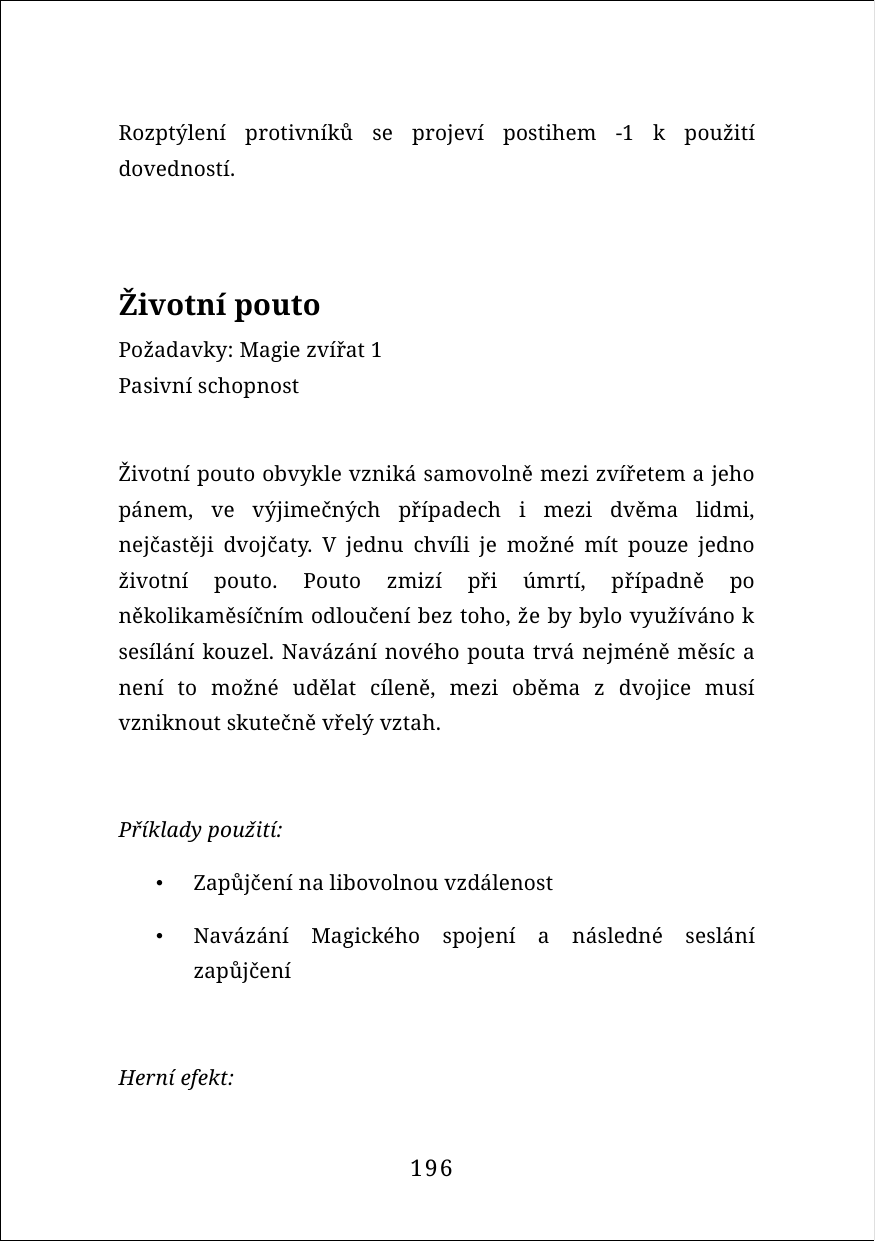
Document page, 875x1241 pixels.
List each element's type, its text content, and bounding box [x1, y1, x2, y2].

text Životní pouto obvykle vzniká samovolně mezi zvířetem a jeho pánem, ve výjimečných případech i mezi dvěma lidmi, nejčastěji dvojčaty. V jednu chvíli je možné mít pouze jedno životní pouto. Pouto zmizí při úmrtí, případně po několikaměsíčním odloučení bez toho, že by bylo využíváno k sesílání kouzel. Navázání nového pouta trvá nejméně měsíc a není to možné udělat cíleně, mezi oběma z dvojice musí vzniknout skutečně vřelý vztah. [118, 459, 756, 737]
subtitle Životní pouto [118, 284, 756, 323]
text Herní efekt: [118, 1063, 756, 1092]
text Příklady použití: [118, 815, 756, 843]
text Požadavky: Magie zvířat 1 Pasivní schopnost [118, 335, 756, 435]
text Rozptýlení protivníků se projeví postihem -1 k použití dovedností. [118, 118, 756, 182]
list Navázání Magického spojení a následné seslání zapůjčení [156, 921, 756, 985]
list Zapůjčení na libovolnou vzdálenost [156, 868, 756, 896]
